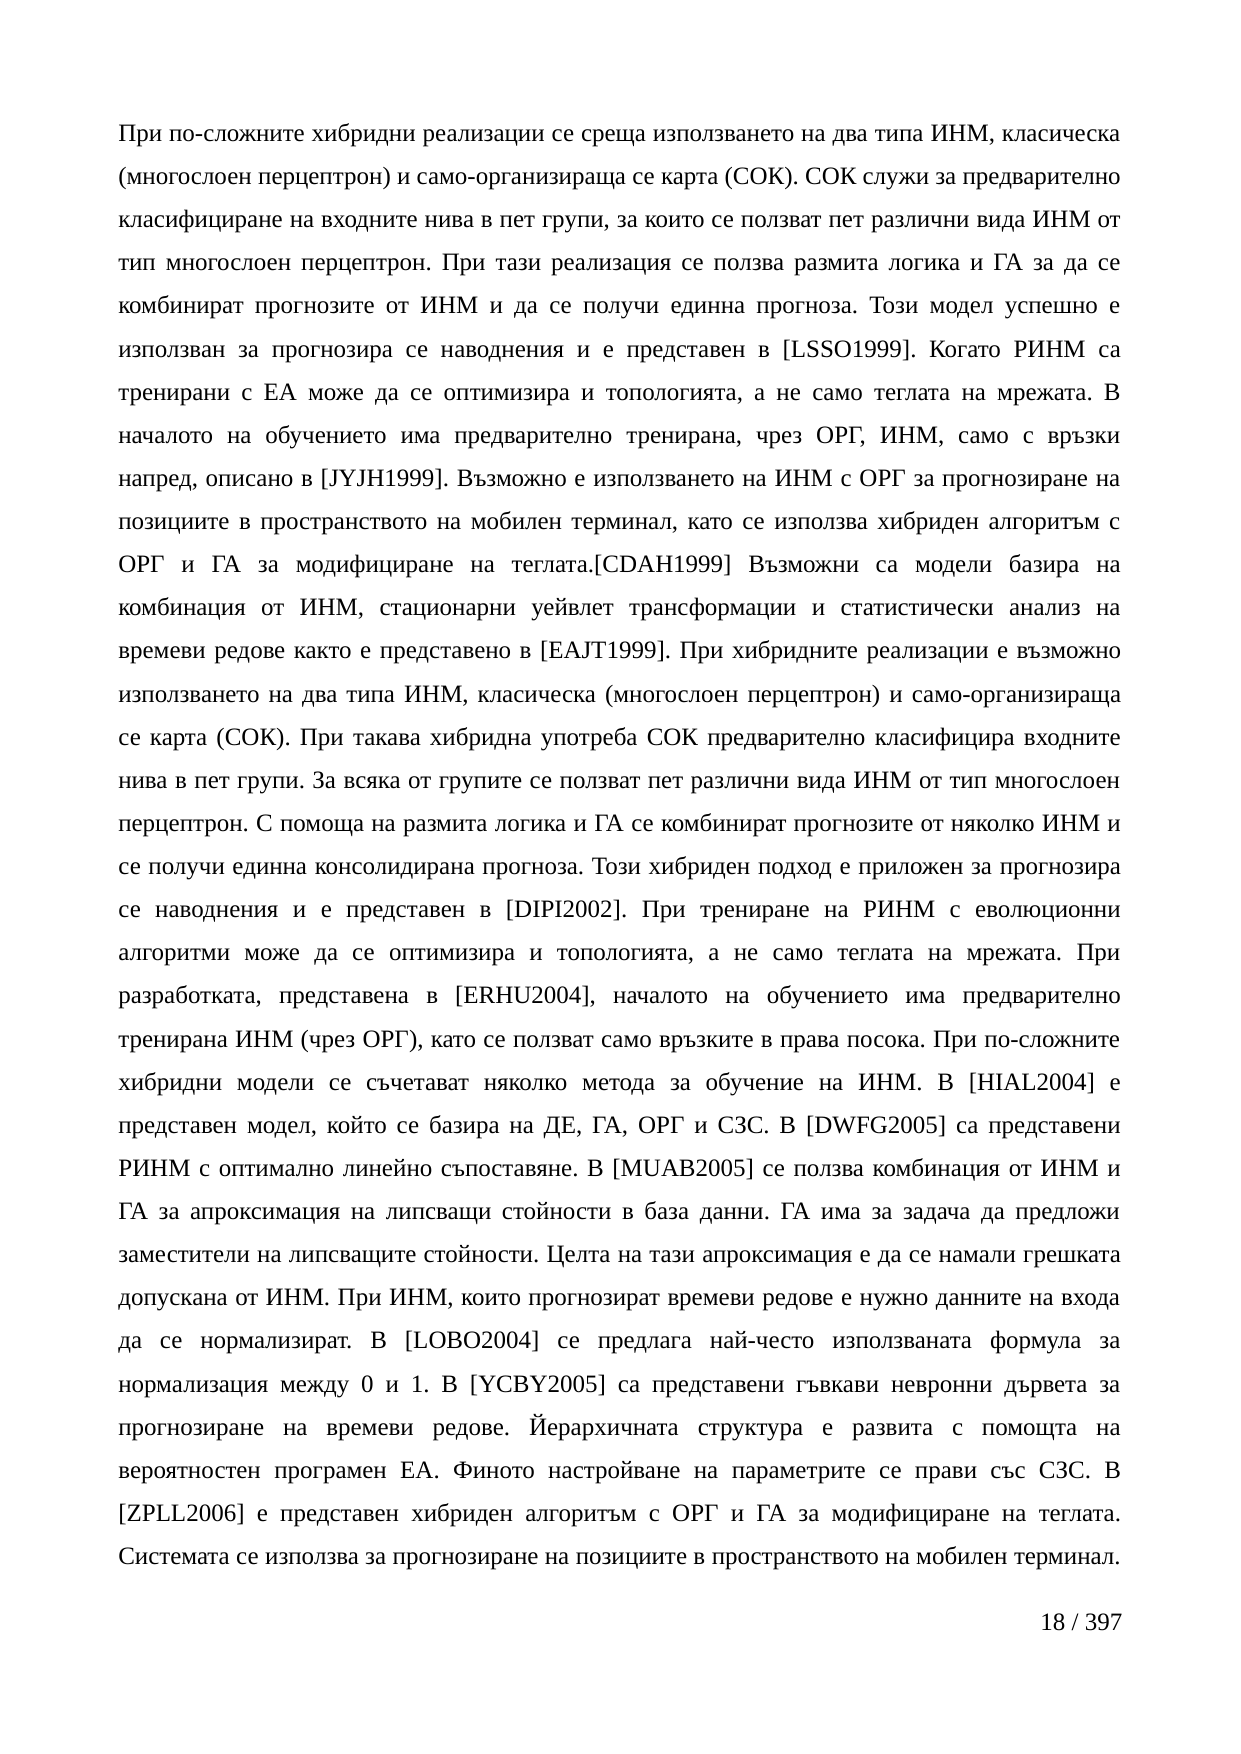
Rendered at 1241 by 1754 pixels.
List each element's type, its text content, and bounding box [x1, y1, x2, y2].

text При по-сложните хибридни реализации се среща използването на два типа ИНМ, класическа (многослоен перцептрон) и само-организираща се карта (СОК). СОК служи за предварително класифициране на входните нива в пет групи, за които се ползват пет различни вида ИНМ от тип многослоен перцептрон. При тази реализация се ползва размита логика и ГА за да се комбинират прогнозите от ИНМ и да се получи единна прогноза. Този модел успешно е използван за прогнозира се наводнения и е представен в [LSSO1999]. Когато РИНМ са тренирани с ЕА може да се оптимизира и топологията, а не само теглата на мрежата. В началото на обучението има предварително тренирана, чрез ОРГ, ИНМ, само с връзки напред, описано в [JYJH1999]. Възможно е използването на ИНМ с ОРГ за прогнозиране на позициите в пространството на мобилен терминал, като се използва хибриден алгоритъм с ОРГ и ГА за модифициране на теглата.[CDAH1999] Възможни са модели базира на комбинация от ИНМ, стационарни уейвлет трансформации и статистически анализ на времеви редове както е представено в [EAJT1999]. При хибридните реализации е възможно използването на два типа ИНМ, класическа (многослоен перцептрон) и само-организираща се карта (СОК). При такава хибридна употреба СОК предварително класифицира входните нива в пет групи. За всяка от групите се ползват пет различни вида ИНМ от тип многослоен перцептрон. С помоща на размита логика и ГА се комбинират прогнозите от няколко ИНМ и се получи единна консолидирана прогноза. Този хибриден подход е приложен за прогнозира се наводнения и е представен в [DIPI2002]. При трениране на РИНМ с еволюционни алгоритми може да се оптимизира и топологията, а не само теглата на мрежата. При разработката, представена в [ERHU2004], началото на обучението има предварително тренирана ИНМ (чрез ОРГ), като се ползват само връзките в права посока. При по-сложните хибридни модели се съчетават няколко метода за обучение на ИНМ. В [HIAL2004] е представен модел, който се базира на ДЕ, ГА, ОРГ и СЗС. В [DWFG2005] са представени РИНМ с оптимално линейно съпоставяне. В [MUAB2005] се ползва комбинация от ИНМ и ГА за апроксимация на липсващи стойности в база данни. ГА има за задача да предложи заместители на липсващите стойности. Целта на тази апроксимация е да се намали грешката допускана от ИНМ. При ИНМ, които прогнозират времеви редове е нужно данните на входа да се нормализират. В [LOBO2004] се предлага най-често използваната формула за нормализация между 0 и 1. В [YCBY2005] са представени гъвкави невронни дървета за прогнозиране на времеви редове. Йерархичната структура е развита с помощта на вероятностен програмен ЕА. Финото настройване на параметрите се прави със СЗС. В [ZPLL2006] е представен хибриден алгоритъм с ОРГ и ГА за модифициране на теглата. Системата се използва за прогнозиране на позициите в пространството на мобилен терминал. [118, 118, 1122, 1570]
